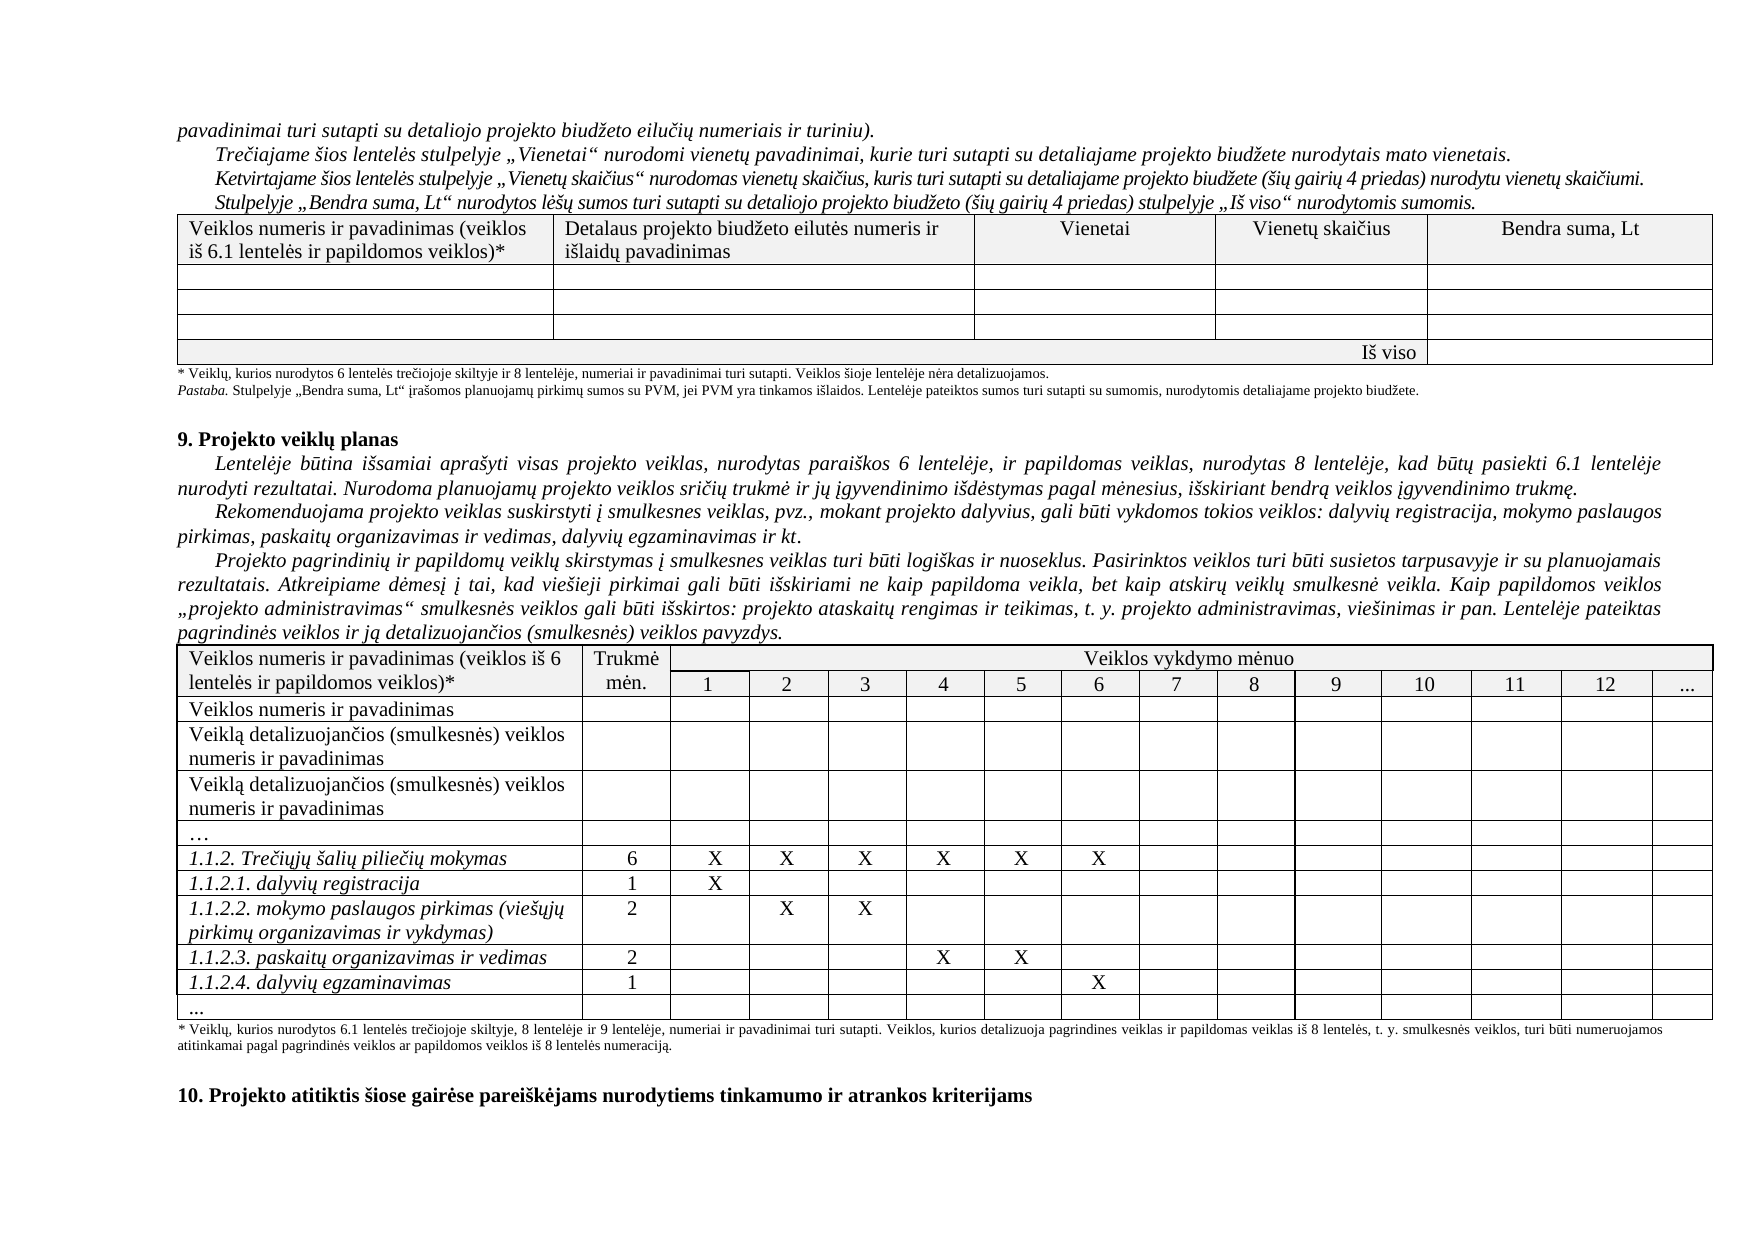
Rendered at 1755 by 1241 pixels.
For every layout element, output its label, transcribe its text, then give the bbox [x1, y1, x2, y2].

table_cell [907, 821, 984, 845]
table_cell X [671, 846, 749, 870]
table_cell 2 [583, 945, 670, 969]
table_cell [975, 290, 1215, 314]
table_cell [907, 896, 984, 944]
table_cell 4 [907, 671, 984, 696]
table_cell [985, 697, 1061, 721]
table_cell [750, 995, 828, 1019]
text Rekomenduojama projekto veiklas suskirstyti į smulkesnes veiklas, pvz., mokant projekto dalyvius, gali būti vykdomos tokios veiklos: dalyvių registracija, mokymo paslaugos pirkimas, paskaitų organizavimas ir vedimas, dalyvių egzaminavimas ir kt. [177, 499, 1666, 548]
table_header Veiklos numeris ir pavadinimas (veiklos iš 6.1 lentelės ir papildomos veiklos)* [178, 215, 553, 263]
table_cell 6 [1062, 671, 1139, 696]
table_cell 12 [1562, 671, 1652, 696]
table_cell [1296, 871, 1381, 895]
table_cell [178, 315, 553, 339]
table_cell [1218, 821, 1294, 845]
table_cell [1382, 995, 1471, 1019]
table_cell [750, 722, 828, 770]
table_cell [1382, 821, 1471, 845]
table_cell 6 [583, 846, 670, 870]
text Stulpelyje „Bendra suma, Lt“ nurodytos lėšų sumos turi sutapti su detaliojo projekto biudžeto (šių gairių 4 priedas) stulpelyje „Iš viso“ nurodytomis sumomis. [177, 190, 1666, 214]
text Ketvirtajame šios lentelės stulpelyje „Vienetų skaičius“ nurodomas vienetų skaičius, kuris turi sutapti su detaliajame projekto biudžete (šių gairių 4 priedas) nurodytu vienetų skaičiumi. [177, 166, 1666, 190]
table_cell [907, 722, 984, 770]
table_cell [1140, 697, 1217, 721]
table_cell [1428, 290, 1712, 314]
table_cell X [829, 896, 906, 944]
table_cell [1472, 871, 1561, 895]
table_cell [1218, 846, 1294, 870]
text Projekto pagrindinių ir papildomų veiklų skirstymas į smulkesnes veiklas turi būti logiškas ir nuoseklus. Pasirinktos veiklos turi būti susietos tarpusavyje ir su planuojamais rezultatais. Atkreipiame dėmesį į tai, kad viešieji pirkimai gali būti išskiriami ne kaip papildoma veikla, bet kaip atskirų veiklų smulkesnė veikla. Kaip papildomos veiklos „projekto administravimas“ smulkesnės veiklos gali būti išskirtos: projekto ataskaitų rengimas ir teikimas, t. y. projekto administravimas, viešinimas ir pan. Lentelėje pateiktas pagrindinės veiklos ir ją detalizuojančios (smulkesnės) veiklos pavyzdys. [177, 548, 1666, 644]
table_cell X [985, 846, 1061, 870]
table_cell 3 [829, 671, 906, 696]
table_cell 2 [750, 671, 828, 696]
table_cell [975, 265, 1215, 289]
table_cell [907, 871, 984, 895]
table_cell [1653, 846, 1712, 870]
text * Veiklų, kurios nurodytos 6.1 lentelės trečiojoje skiltyje, 8 lentelėje ir 9 lentelėje, numeriai ir pavadinimai turi sutapti. Veiklos, kurios detalizuoja pagrindines veiklas ir papildomas veiklas iš 8 lentelės, t. y. smulkesnės veiklos, turi būti numeruojamos atitinkamai pagal pagrindinės veiklos ar papildomos veiklos iš 8 lentelės numeraciją. [177, 1020, 1666, 1054]
table_cell [1472, 771, 1561, 819]
table_cell [1062, 722, 1139, 770]
table_cell [178, 265, 553, 289]
table_cell X [1062, 846, 1139, 870]
table_cell [1218, 722, 1294, 770]
table_cell [829, 722, 906, 770]
table_cell [671, 697, 749, 721]
table_cell 1 [583, 871, 670, 895]
table_cell [1472, 697, 1561, 721]
table_cell [985, 995, 1061, 1019]
table_cell [975, 315, 1215, 339]
table_cell [907, 771, 984, 819]
table_cell X [1062, 970, 1139, 994]
table_cell [907, 970, 984, 994]
table_cell [750, 945, 828, 969]
table_cell [1562, 995, 1652, 1019]
table_cell [1296, 697, 1381, 721]
table_cell [554, 290, 974, 314]
table_cell [1382, 771, 1471, 819]
table_cell [1653, 821, 1712, 845]
table_cell [671, 970, 749, 994]
table_cell 7 [1140, 671, 1217, 696]
table_cell [671, 945, 749, 969]
table_cell [907, 697, 984, 721]
table_cell [1296, 896, 1381, 944]
text 10. Projekto atitiktis šiose gairėse pareiškėjams nurodytiems tinkamumo ir atrankos kriterijams [177, 1083, 1666, 1107]
table_cell [1472, 722, 1561, 770]
table_cell [1382, 896, 1471, 944]
table_cell [1382, 970, 1471, 994]
table_cell [1653, 945, 1712, 969]
table_cell [1382, 722, 1471, 770]
table_cell [1218, 871, 1294, 895]
table_cell [1140, 896, 1217, 944]
table_cell [829, 970, 906, 994]
table_cell [1562, 771, 1652, 819]
table_cell [1653, 995, 1712, 1019]
table_cell [554, 315, 974, 339]
table_cell [671, 771, 749, 819]
table_cell [1653, 722, 1712, 770]
table_cell [829, 771, 906, 819]
table_cell 1 [583, 970, 670, 994]
table_cell [985, 896, 1061, 944]
table_cell 1.1.2.1. dalyvių registracija [178, 871, 582, 895]
text Lentelėje būtina išsamiai aprašyti visas projekto veiklas, nurodytas paraiškos 6 lentelėje, ir papildomas veiklas, nurodytas 8 lentelėje, kad būtų pasiekti 6.1 lentelėje nurodyti rezultatai. Nurodoma planuojamų projekto veiklos sričių trukmė ir jų įgyvendinimo išdėstymas pagal mėnesius, išskiriant bendrą veiklos įgyvendinimo trukmę. [177, 451, 1666, 499]
table_cell [829, 697, 906, 721]
table_cell [1653, 970, 1712, 994]
table_header Veiklos numeris ir pavadinimas (veiklos iš 6 lentelės ir papildomos veiklos)* [178, 646, 582, 696]
table_cell [750, 821, 828, 845]
table_cell ... [178, 995, 582, 1019]
table_cell [1218, 945, 1294, 969]
table_cell Iš viso [178, 340, 1427, 364]
table_cell 11 [1472, 671, 1561, 696]
table_cell [750, 871, 828, 895]
table_cell [1296, 846, 1381, 870]
table_cell Veiklą detalizuojančios (smulkesnės) veiklos numeris ir pavadinimas [178, 722, 582, 770]
table_cell [829, 821, 906, 845]
table_cell [1218, 896, 1294, 944]
table_cell [1140, 821, 1217, 845]
table_header Vienetų skaičius [1216, 215, 1427, 263]
table_cell [1472, 821, 1561, 845]
text * Veiklų, kurios nurodytos 6 lentelės trečiojoje skiltyje ir 8 lentelėje, numeriai ir pavadinimai turi sutapti. Veiklos šioje lentelėje nėra detalizuojamos. [177, 365, 1666, 382]
table_cell [829, 871, 906, 895]
table_cell [1062, 821, 1139, 845]
table_cell 1 [671, 672, 749, 696]
table_cell [1062, 697, 1139, 721]
table_cell [178, 290, 553, 314]
table_header Vienetai [975, 215, 1215, 263]
table_cell X [907, 846, 984, 870]
table_cell Veiklą detalizuojančios (smulkesnės) veiklos numeris ir pavadinimas [178, 771, 582, 819]
table_cell X [907, 945, 984, 969]
table_cell [1653, 771, 1712, 819]
table_cell 1.1.2.4. dalyvių egzaminavimas [178, 970, 582, 994]
table_cell 9 [1296, 671, 1381, 696]
table_cell [1140, 970, 1217, 994]
table_cell ... [1653, 671, 1712, 696]
table_cell [1296, 771, 1381, 819]
table_cell [750, 697, 828, 721]
table_cell [671, 722, 749, 770]
table_cell [1562, 821, 1652, 845]
table_cell [1218, 771, 1294, 819]
table_cell [1140, 995, 1217, 1019]
table_cell [554, 265, 974, 289]
table_cell Veiklos numeris ir pavadinimas [178, 697, 582, 721]
table_cell [1296, 945, 1381, 969]
table_cell [907, 995, 984, 1019]
table_cell 1.1.2.2. mokymo paslaugos pirkimas (viešųjų pirkimų organizavimas ir vykdymas) [178, 896, 582, 944]
text 9. Projekto veiklų planas [177, 427, 1666, 451]
table_cell [671, 821, 749, 845]
table_cell [1562, 896, 1652, 944]
table_cell [1382, 871, 1471, 895]
table_cell [1428, 265, 1712, 289]
table_cell [1653, 896, 1712, 944]
table_cell [1140, 771, 1217, 819]
table_cell [671, 995, 749, 1019]
table_cell X [829, 846, 906, 870]
table_cell [1216, 315, 1427, 339]
table_cell [1062, 945, 1139, 969]
table_cell [750, 970, 828, 994]
table_header Bendra suma, Lt [1428, 215, 1712, 263]
table_cell [1562, 871, 1652, 895]
table_cell 1.1.2. Trečiųjų šalių piliečių mokymas [178, 846, 582, 870]
table_cell [750, 771, 828, 819]
table_cell [583, 722, 670, 770]
table_cell [1140, 846, 1217, 870]
table_header Detalaus projekto biudžeto eilutės numeris ir išlaidų pavadinimas [554, 215, 974, 263]
table_cell [583, 995, 670, 1019]
table_cell [1562, 846, 1652, 870]
table_header Veiklos vykdymo mėnuo [671, 646, 1712, 670]
table_cell [1472, 896, 1561, 944]
table_cell [1472, 995, 1561, 1019]
table_cell 5 [985, 671, 1061, 696]
table_cell 8 [1218, 671, 1294, 696]
table_cell [1653, 871, 1712, 895]
table_cell [1296, 821, 1381, 845]
table_header Trukmė mėn. [583, 646, 670, 696]
table_cell [1296, 970, 1381, 994]
table_cell [1562, 945, 1652, 969]
table_cell [1218, 995, 1294, 1019]
table_cell [1562, 970, 1652, 994]
table_cell [583, 821, 670, 845]
table_cell [1218, 970, 1294, 994]
table_cell [1562, 722, 1652, 770]
table_cell [1216, 265, 1427, 289]
table_cell [1062, 896, 1139, 944]
table_cell [583, 771, 670, 819]
table_cell [985, 821, 1061, 845]
table_cell [1472, 945, 1561, 969]
table_cell [1472, 846, 1561, 870]
table_cell [985, 871, 1061, 895]
table_cell [1062, 771, 1139, 819]
table_cell X [750, 846, 828, 870]
table_cell [1382, 945, 1471, 969]
text Trečiajame šios lentelės stulpelyje „Vienetai“ nurodomi vienetų pavadinimai, kurie turi sutapti su detaliajame projekto biudžete nurodytais mato vienetais. [177, 142, 1666, 166]
table_cell [1140, 722, 1217, 770]
table_cell 10 [1382, 671, 1471, 696]
table_cell [985, 771, 1061, 819]
table_cell [1653, 697, 1712, 721]
table_cell 2 [583, 896, 670, 944]
table_cell [1218, 697, 1294, 721]
table_cell [1062, 871, 1139, 895]
table_cell [985, 970, 1061, 994]
table_cell X [985, 945, 1061, 969]
table_cell [1562, 697, 1652, 721]
table_cell [1382, 846, 1471, 870]
table_cell [1296, 995, 1381, 1019]
table_cell [583, 697, 670, 721]
table_cell … [178, 821, 582, 845]
table_cell [1140, 945, 1217, 969]
table_cell 1.1.2.3. paskaitų organizavimas ir vedimas [178, 945, 582, 969]
table_cell [1428, 315, 1712, 339]
table_cell [1140, 871, 1217, 895]
table_cell [1062, 995, 1139, 1019]
table_cell [829, 945, 906, 969]
table_cell X [750, 896, 828, 944]
table_cell X [671, 871, 749, 895]
table_cell [1382, 697, 1471, 721]
table_cell [1296, 722, 1381, 770]
text Pastaba. Stulpelyje „Bendra suma, Lt“ įrašomos planuojamų pirkimų sumos su PVM, jei PVM yra tinkamos išlaidos. Lentelėje pateiktos sumos turi sutapti su sumomis, nurodytomis detaliajame projekto biudžete. [177, 382, 1666, 398]
table_cell [985, 722, 1061, 770]
table_cell [1216, 290, 1427, 314]
table_cell [1428, 340, 1712, 364]
table_cell [1472, 970, 1561, 994]
table_cell [829, 995, 906, 1019]
table_cell [671, 896, 749, 944]
text pavadinimai turi sutapti su detaliojo projekto biudžeto eilučių numeriais ir turiniu). [177, 118, 1666, 142]
